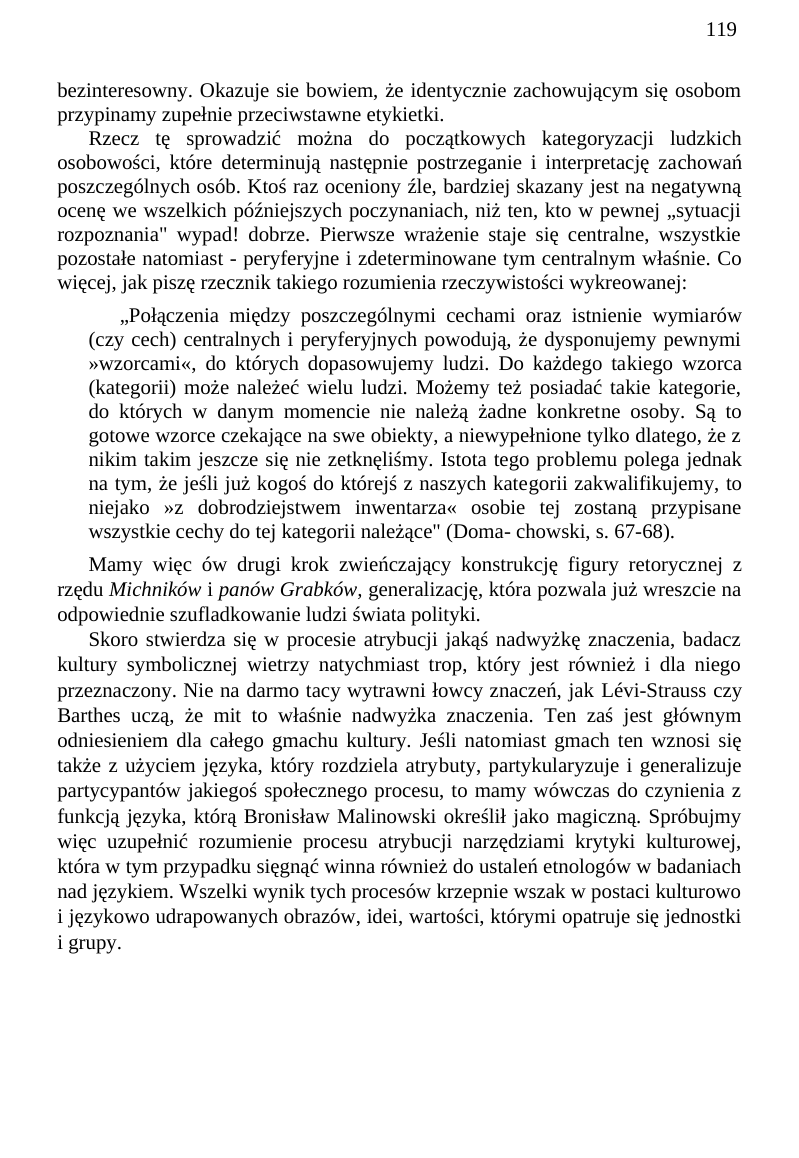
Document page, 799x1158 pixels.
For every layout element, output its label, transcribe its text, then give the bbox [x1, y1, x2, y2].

text „Połączenia między poszczególnymi cechami oraz istnienie wymia­rów (czy cech) centralnych i peryferyjnych powodują, że dysponujemy pewnymi »wzorcami«, do których dopasowujemy ludzi. Do każdego ta­kiego wzorca (kategorii) może należeć wielu ludzi. Możemy też posiadać takie kategorie, do których w danym momencie nie należą żadne konkret­ne osoby. Są to gotowe wzorce czekające na swe obiekty, a niewypełnione tylko dlatego, że z nikim takim jeszcze się nie zetknęliśmy. Istota tego pro­blemu polega jednak na tym, że jeśli już kogoś do którejś z naszych kate­gorii zakwalifikujemy, to niejako »z dobrodziejstwem inwentarza« osobie tej zostaną przypisane wszystkie cechy do tej kategorii należące" (Doma- chowski, s. 67-68). [88, 303, 742, 543]
text Mamy więc ów drugi krok zwieńczający konstrukcję figury retorycz­nej z rzędu Michników i panów Grabków, generalizację, która pozwala już wreszcie na odpowiednie szufladkowanie ludzi świata polityki. [57, 552, 742, 626]
text Skoro stwierdza się w procesie atrybucji jakąś nadwyżkę znaczenia, badacz kultury symbolicznej wietrzy natychmiast trop, który jest również i dla niego przeznaczony. Nie na darmo tacy wytrawni łowcy znaczeń, jak Lévi-Strauss czy Barthes uczą, że mit to właśnie nadwyżka znaczenia. Ten zaś jest głównym odniesieniem dla całego gmachu kultury. Jeśli nato­miast gmach ten wznosi się także z użyciem języka, który rozdziela atry­buty, partykularyzuje i generalizuje partycypantów jakiegoś społecznego procesu, to mamy wówczas do czynienia z funkcją języka, którą Broni­sław Malinowski określił jako magiczną. Spróbujmy więc uzupełnić rozu­mienie procesu atrybucji narzędziami krytyki kulturowej, która w tym przypadku sięgnąć winna również do ustaleń etnologów w badaniach nad językiem. Wszelki wynik tych procesów krzepnie wszak w postaci kulturowo i językowo udrapowanych obrazów, idei, wartości, którymi opatruje się jednostki i grupy. [57, 627, 742, 954]
text 119 [706, 17, 739, 41]
text Rzecz tę sprowadzić można do początkowych kategoryzacji ludzkich osobowości, które determinują następnie postrzeganie i interpretację za­chowań poszczególnych osób. Ktoś raz oceniony źle, bardziej skazany jest na negatywną ocenę we wszelkich późniejszych poczynaniach, niż ten, kto w pewnej „sytuacji rozpoznania" wypad! dobrze. Pierwsze wrażenie staje się centralne, wszystkie pozostałe natomiast - peryferyjne i zdeter­minowane tym centralnym właśnie. Co więcej, jak piszę rzecznik takiego rozumienia rzeczywistości wykreowanej: [57, 126, 742, 294]
text bezinteresowny. Okazuje sie bowiem, że identycznie zachowującym się osobom przypinamy zupełnie przeciwstawne etykietki. [57, 78, 742, 126]
